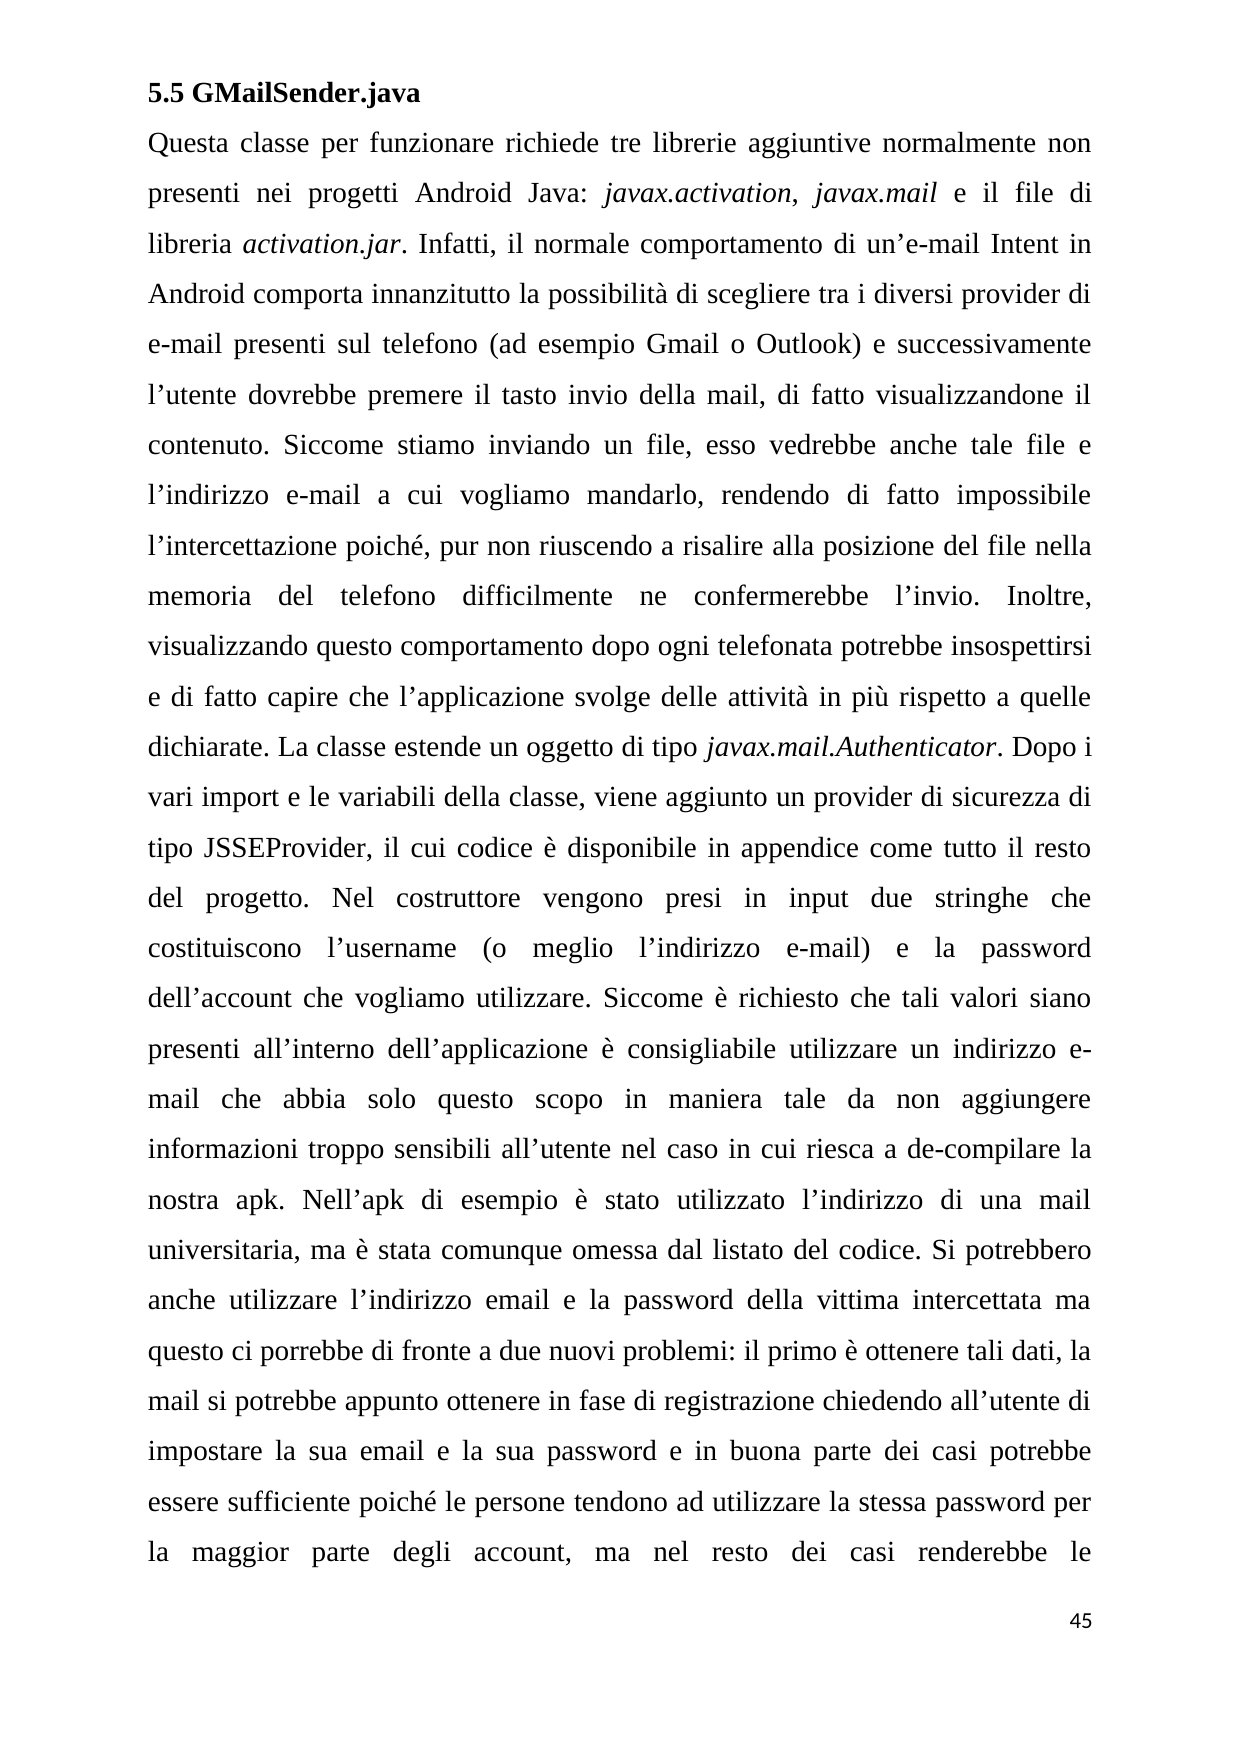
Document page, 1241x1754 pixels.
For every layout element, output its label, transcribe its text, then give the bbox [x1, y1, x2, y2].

text Questa classe per funzionare richiede tre librerie aggiuntive normalmente non presenti nei progetti Android Java: javax.activation, javax.mail e il file di libreria activation.jar. Infatti, il normale comportamento di un’e-mail Intent in Android comporta innanzitutto la possibilità di scegliere tra i diversi provider di e-mail presenti sul telefono (ad esempio Gmail o Outlook) e successivamente l’utente dovrebbe premere il tasto invio della mail, di fatto visualizzandone il contenuto. Siccome stiamo inviando un file, esso vedrebbe anche tale file e l’indirizzo e-mail a cui vogliamo mandarlo, rendendo di fatto impossibile l’intercettazione poiché, pur non riuscendo a risalire alla posizione del file nella memoria del telefono difficilmente ne confermerebbe l’invio. Inoltre, visualizzando questo comportamento dopo ogni telefonata potrebbe insospettirsi e di fatto capire che l’applicazione svolge delle attività in più rispetto a quelle dichiarate. La classe estende un oggetto di tipo javax.mail.Authenticator. Dopo i vari import e le variabili della classe, viene aggiunto un provider di sicurezza di tipo JSSEProvider, il cui codice è disponibile in appendice come tutto il resto del progetto. Nel costruttore vengono presi in input due stringhe che costituiscono l’username (o meglio l’indirizzo e-mail) e la password dell’account che vogliamo utilizzare. Siccome è richiesto che tali valori siano presenti all’interno dell’applicazione è consigliabile utilizzare un indirizzo e-mail che abbia solo questo scopo in maniera tale da non aggiungere informazioni troppo sensibili all’utente nel caso in cui riesca a de-compilare la nostra apk. Nell’apk di esempio è stato utilizzato l’indirizzo di una mail universitaria, ma è stata comunque omessa dal listato del codice. Si potrebbero anche utilizzare l’indirizzo email e la password della vittima intercettata ma questo ci porrebbe di fronte a due nuovi problemi: il primo è ottenere tali dati, la mail si potrebbe appunto ottenere in fase di registrazione chiedendo all’utente di impostare la sua email e la sua password e in buona parte dei casi potrebbe essere sufficiente poiché le persone tendono ad utilizzare la stessa password per la maggior parte degli account, ma nel resto dei casi renderebbe le [148, 125, 1092, 1568]
subtitle 5.5 GMailSender.java [148, 75, 1092, 108]
